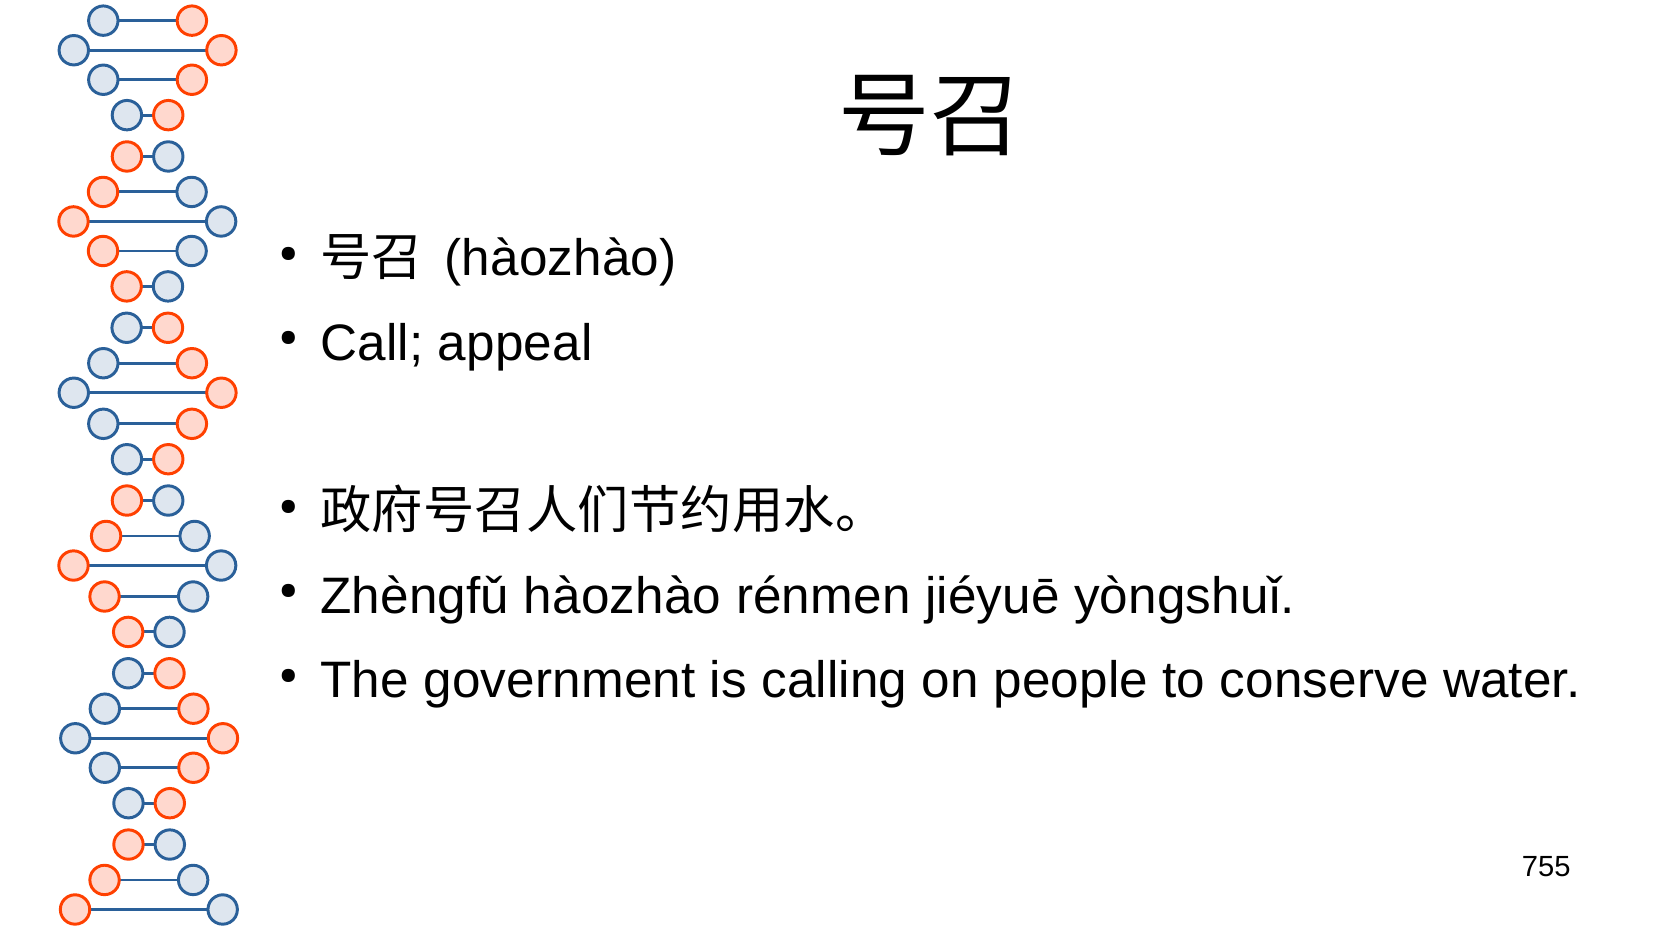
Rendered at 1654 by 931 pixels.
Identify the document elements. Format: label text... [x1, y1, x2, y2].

title 号召 [265, 35, 1595, 189]
list 号召 (hàozhào) Call; appeal 政府号召人们节约用水。 Zhèngfǔ hàozhào rénmen jiéyuē yòngshuǐ. The government is calling on people to conserve water. [265, 224, 1595, 764]
